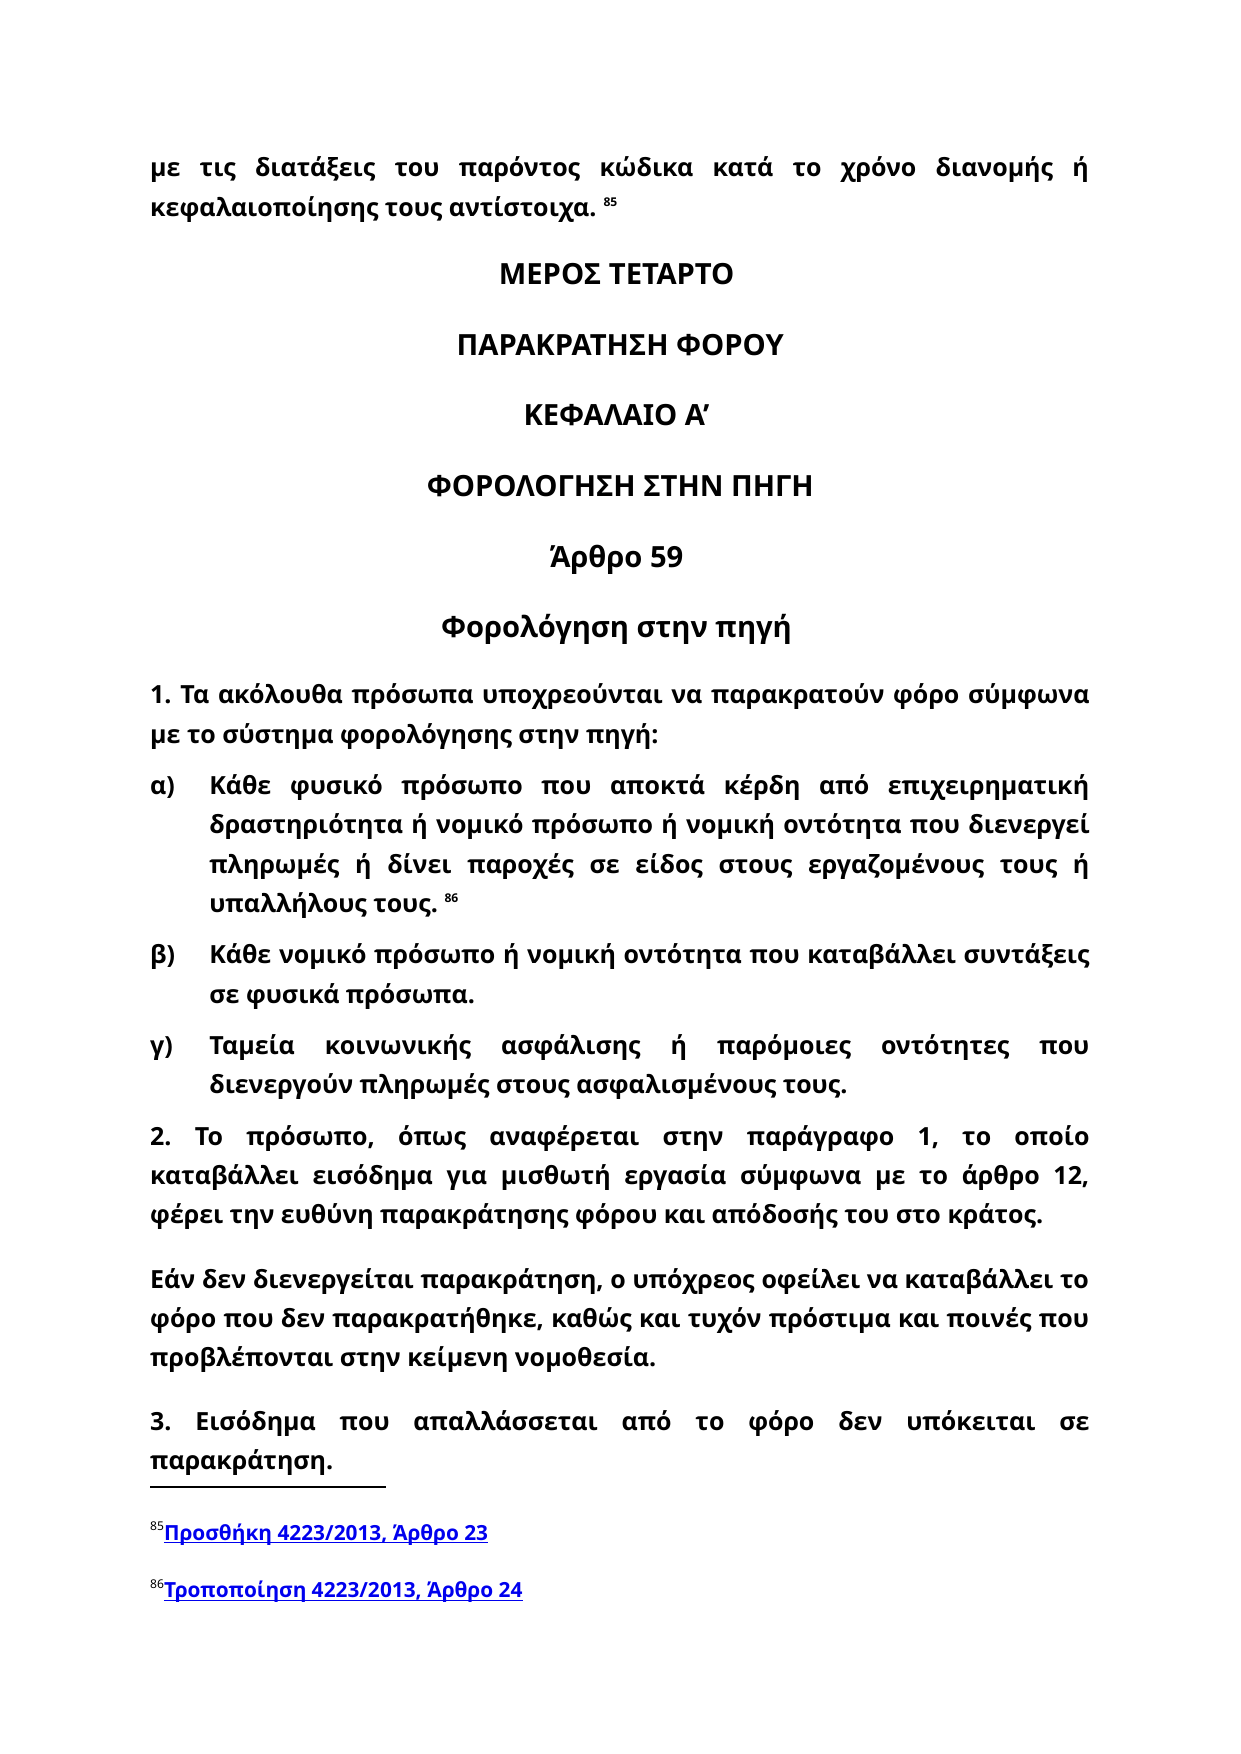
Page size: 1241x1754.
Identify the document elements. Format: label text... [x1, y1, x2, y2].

list α) Κάθε φυσικό πρόσωπο που αποκτά κέρδη από επιχειρηματική δραστηριότητα ή νομικό πρόσωπο ή νομική οντότητα που διενεργεί πληρωμές ή δίνει παροχές σε είδος στους εργαζομένους τους ή υπαλλήλους τους. [150, 768, 1090, 919]
subtitle ΜΕΡΟΣ ΤΕΤΑΡΤΟ [150, 253, 1090, 293]
subtitle ΦΟΡΟΛΟΓΗΣΗ ΣΤΗΝ ΠΗΓΗ [150, 465, 1090, 505]
subtitle Άρθρο 59 [150, 536, 1090, 576]
text Τροποποίηση 4223/2013, Άρθρο 24 [150, 1576, 1090, 1604]
text 1. Τα ακόλουθα πρόσωπα υποχρεούνται να παρακρατούν φόρο σύμφωνα με το σύστημα φορολόγησης στην πηγή: [150, 677, 1090, 750]
text Προσθήκη 4223/2013, Άρθρο 23 [150, 1518, 1090, 1546]
list β) Κάθε νομικό πρόσωπο ή νομική οντότητα που καταβάλλει συντάξεις σε φυσικά πρόσωπα. [150, 937, 1090, 1010]
subtitle ΠΑΡΑΚΡΑΤΗΣΗ ΦΟΡΟΥ [150, 324, 1090, 364]
subtitle ΚΕΦΑΛΑΙΟ Α’ [150, 394, 1090, 434]
subtitle Φορολόγηση στην πηγή [150, 606, 1090, 646]
list γ) Ταμεία κοινωνικής ασφάλισης ή παρόμοιες οντότητες που διενεργούν πληρωμές στους ασφαλισμένους τους. [150, 1028, 1090, 1101]
text 2. Το πρόσωπο, όπως αναφέρεται στην παράγραφο 1, το οποίο καταβάλλει εισόδημα για μισθωτή εργασία σύμφωνα με το άρθρο 12, φέρει την ευθύνη παρακράτησης φόρου και απόδοσής του στο κράτος. [150, 1119, 1090, 1231]
text με τις διατάξεις του παρόντος κώδικα κατά το χρόνο διανομής ή κεφαλαιοποίησης τους αντίστοιχα. [150, 150, 1090, 223]
text 3. Εισόδημα που απαλλάσσεται από το φόρο δεν υπόκειται σε παρακράτηση. [150, 1404, 1090, 1477]
text Εάν δεν διενεργείται παρακράτηση, ο υπόχρεος οφείλει να καταβάλλει το φόρο που δεν παρακρατήθηκε, καθώς και τυχόν πρόστιμα και ποινές που προβλέπονται στην κείμενη νομοθεσία. [150, 1261, 1090, 1374]
